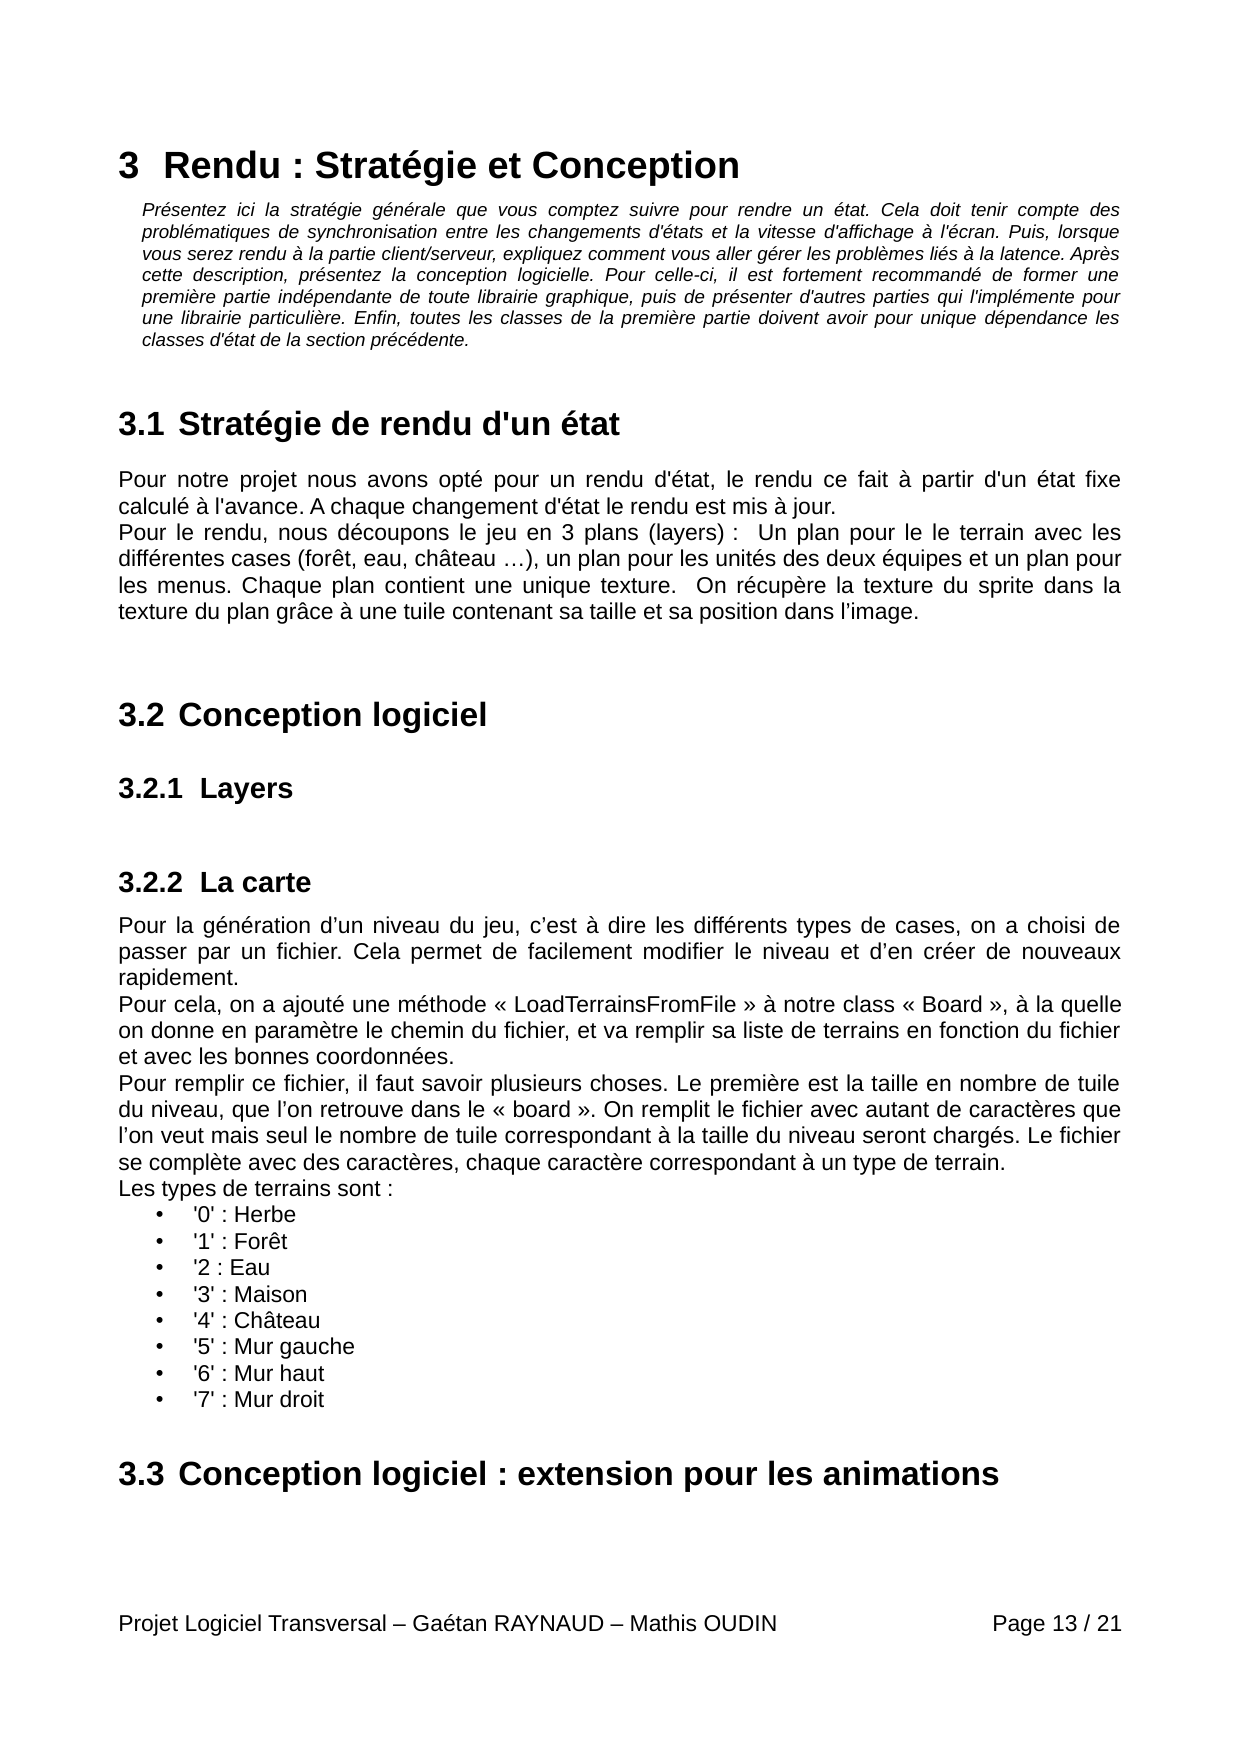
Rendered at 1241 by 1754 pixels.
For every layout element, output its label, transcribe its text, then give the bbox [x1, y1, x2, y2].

list '3' : Maison [156, 1281, 1122, 1307]
text Pour le rendu, nous découpons le jeu en 3 plans (layers) : Un plan pour le le terrain avec les différentes cases (forêt, eau, château …), un plan pour les unités des deux équipes et un plan pour les menus. Chaque plan contient une unique texture. On récupère la texture du sprite dans la texture du plan grâce à une tuile contenant sa taille et sa position dans l’image. [118, 519, 1122, 624]
subtitle Conception logiciel : extension pour les animations [118, 1454, 1122, 1492]
list '0' : Herbe [156, 1201, 1122, 1228]
subtitle La carte [118, 866, 1122, 899]
subtitle Rendu : Stratégie et Conception [118, 143, 1122, 187]
text Pour cela, on a ajouté une méthode « LoadTerrainsFromFile » à notre class « Board », à la quelle on donne en paramètre le chemin du fichier, et va remplir sa liste de terrains en fonction du fichier et avec les bonnes coordonnées. [118, 991, 1122, 1070]
list '1' : Forêt [156, 1228, 1122, 1254]
subtitle Conception logiciel [118, 694, 1122, 733]
text Pour la génération d’un niveau du jeu, c’est à dire les différents types de cases, on a choisi de passer par un fichier. Cela permet de facilement modifier le niveau et d’en créer de nouveaux rapidement. [118, 912, 1122, 991]
text Pour notre projet nous avons opté pour un rendu d'état, le rendu ce fait à partir d'un état fixe calculé à l'avance. A chaque changement d'état le rendu est mis à jour. [118, 466, 1122, 519]
list '5' : Mur gauche [156, 1333, 1122, 1359]
list '4' : Château [156, 1307, 1122, 1333]
list '7' : Mur droit [156, 1386, 1122, 1412]
list '6' : Mur haut [156, 1359, 1122, 1386]
subtitle Stratégie de rendu d'un état [118, 404, 1122, 443]
text Présentez ici la stratégie générale que vous comptez suivre pour rendre un état. Cela doit tenir compte des problématiques de synchronisation entre les changements d'états et la vitesse d'affichage à l'écran. Puis, lorsque vous serez rendu à la partie client/serveur, expliquez comment vous aller gérer les problèmes liés à la latence. Après cette description, présentez la conception logicielle. Pour celle-ci, il est fortement recommandé de former une première partie indépendante de toute librairie graphique, puis de présenter d'autres parties qui l'implémente pour une librairie particulière. Enfin, toutes les classes de la première partie doivent avoir pour unique dépendance les classes d'état de la section précédente. [142, 199, 1122, 350]
subtitle Layers [118, 771, 1122, 805]
text Les types de terrains sont : [118, 1175, 1122, 1201]
text Pour remplir ce fichier, il faut savoir plusieurs choses. Le première est la taille en nombre de tuile du niveau, que l’on retrouve dans le « board ». On remplit le fichier avec autant de caractères que l’on veut mais seul le nombre de tuile correspondant à la taille du niveau seront chargés. Le fichier se complète avec des caractères, chaque caractère correspondant à un type de terrain. [118, 1070, 1122, 1175]
list '2 : Eau [156, 1254, 1122, 1281]
